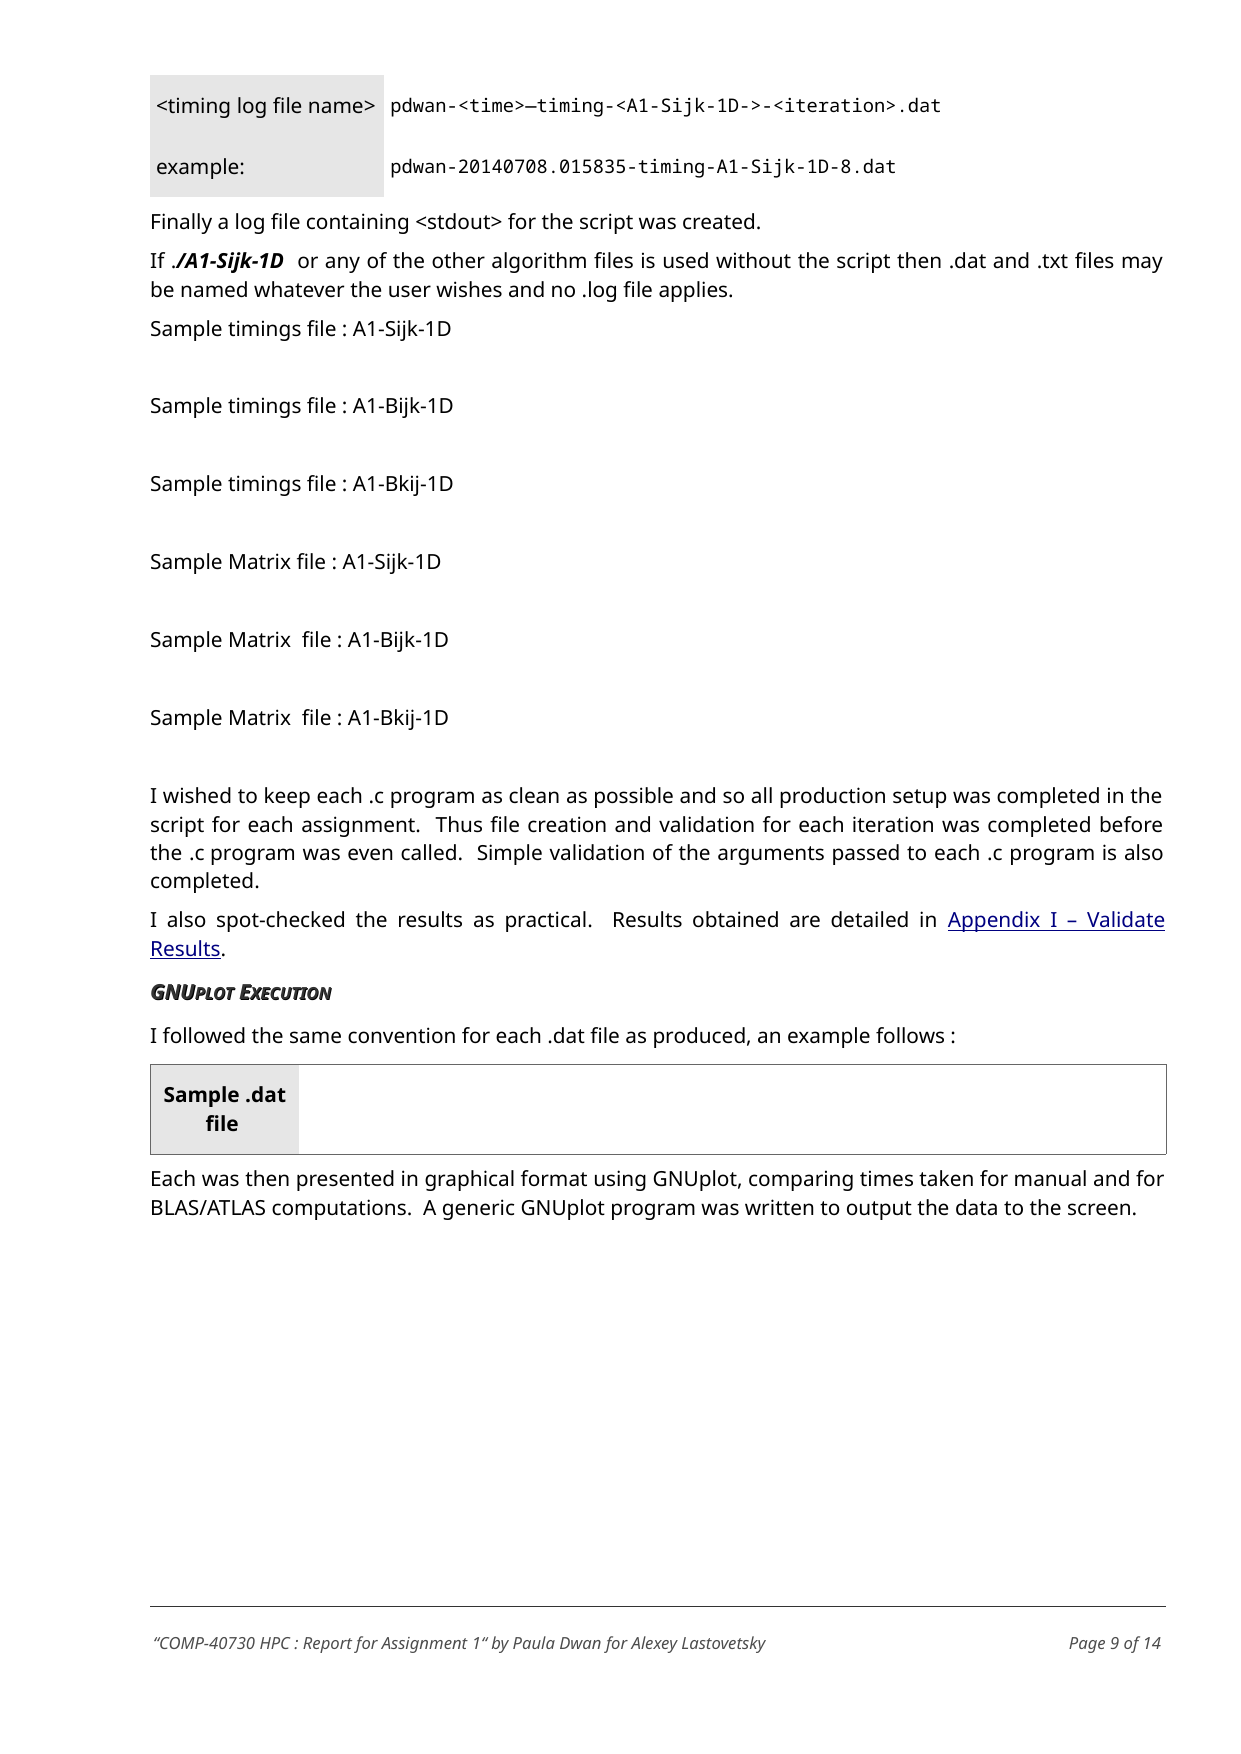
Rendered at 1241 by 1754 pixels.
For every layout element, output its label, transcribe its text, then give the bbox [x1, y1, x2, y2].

text Sample timings file : A1-Sijk-1D [150, 314, 1166, 342]
table_header pdwan-<time>—timing-<A1-Sijk-1D->-<iteration>.dat [384, 75, 1166, 136]
text I also spot-checked the results as practical. Results obtained are detailed in Appendix I – Validate Results. [150, 906, 1166, 962]
text Sample Matrix file : A1-Sijk-1D [150, 547, 1166, 576]
text I followed the same convention for each .dat file as produced, an example follows : [150, 1021, 1166, 1049]
text Sample timings file : A1-Bijk-1D [150, 392, 1166, 420]
text Sample Matrix file : A1-Bkij-1D [150, 703, 1166, 732]
table_header [299, 1065, 1166, 1154]
text Sample Matrix file : A1-Bijk-1D [150, 625, 1166, 654]
table_header Sample .dat file [151, 1065, 299, 1154]
table_header <timing log file name> [150, 75, 384, 136]
text Finally a log file containing <stdout> for the script was created. [150, 207, 1166, 236]
table_cell example: [150, 136, 384, 197]
text If ./A1-Sijk-1D or any of the other algorithm files is used without the script then .dat and .txt files may be named whatever the user wishes and no .log file applies. [150, 246, 1166, 303]
subtitle GNUplot Execution [150, 977, 1166, 1006]
text I wished to keep each .c program as clean as possible and so all production setup was completed in the script for each assignment. Thus file creation and validation for each iteration was completed before the .c program was even called. Simple validation of the arguments passed to each .c program is also completed. [150, 781, 1166, 895]
text Each was then presented in graphical format using GNUplot, comparing times taken for manual and for BLAS/ATLAS computations. A generic GNUplot program was written to output the data to the screen. [150, 1164, 1166, 1221]
text Sample timings file : A1-Bkij-1D [150, 469, 1166, 498]
table_cell pdwan-20140708.015835-timing-A1-Sijk-1D-8.dat [384, 136, 1166, 197]
